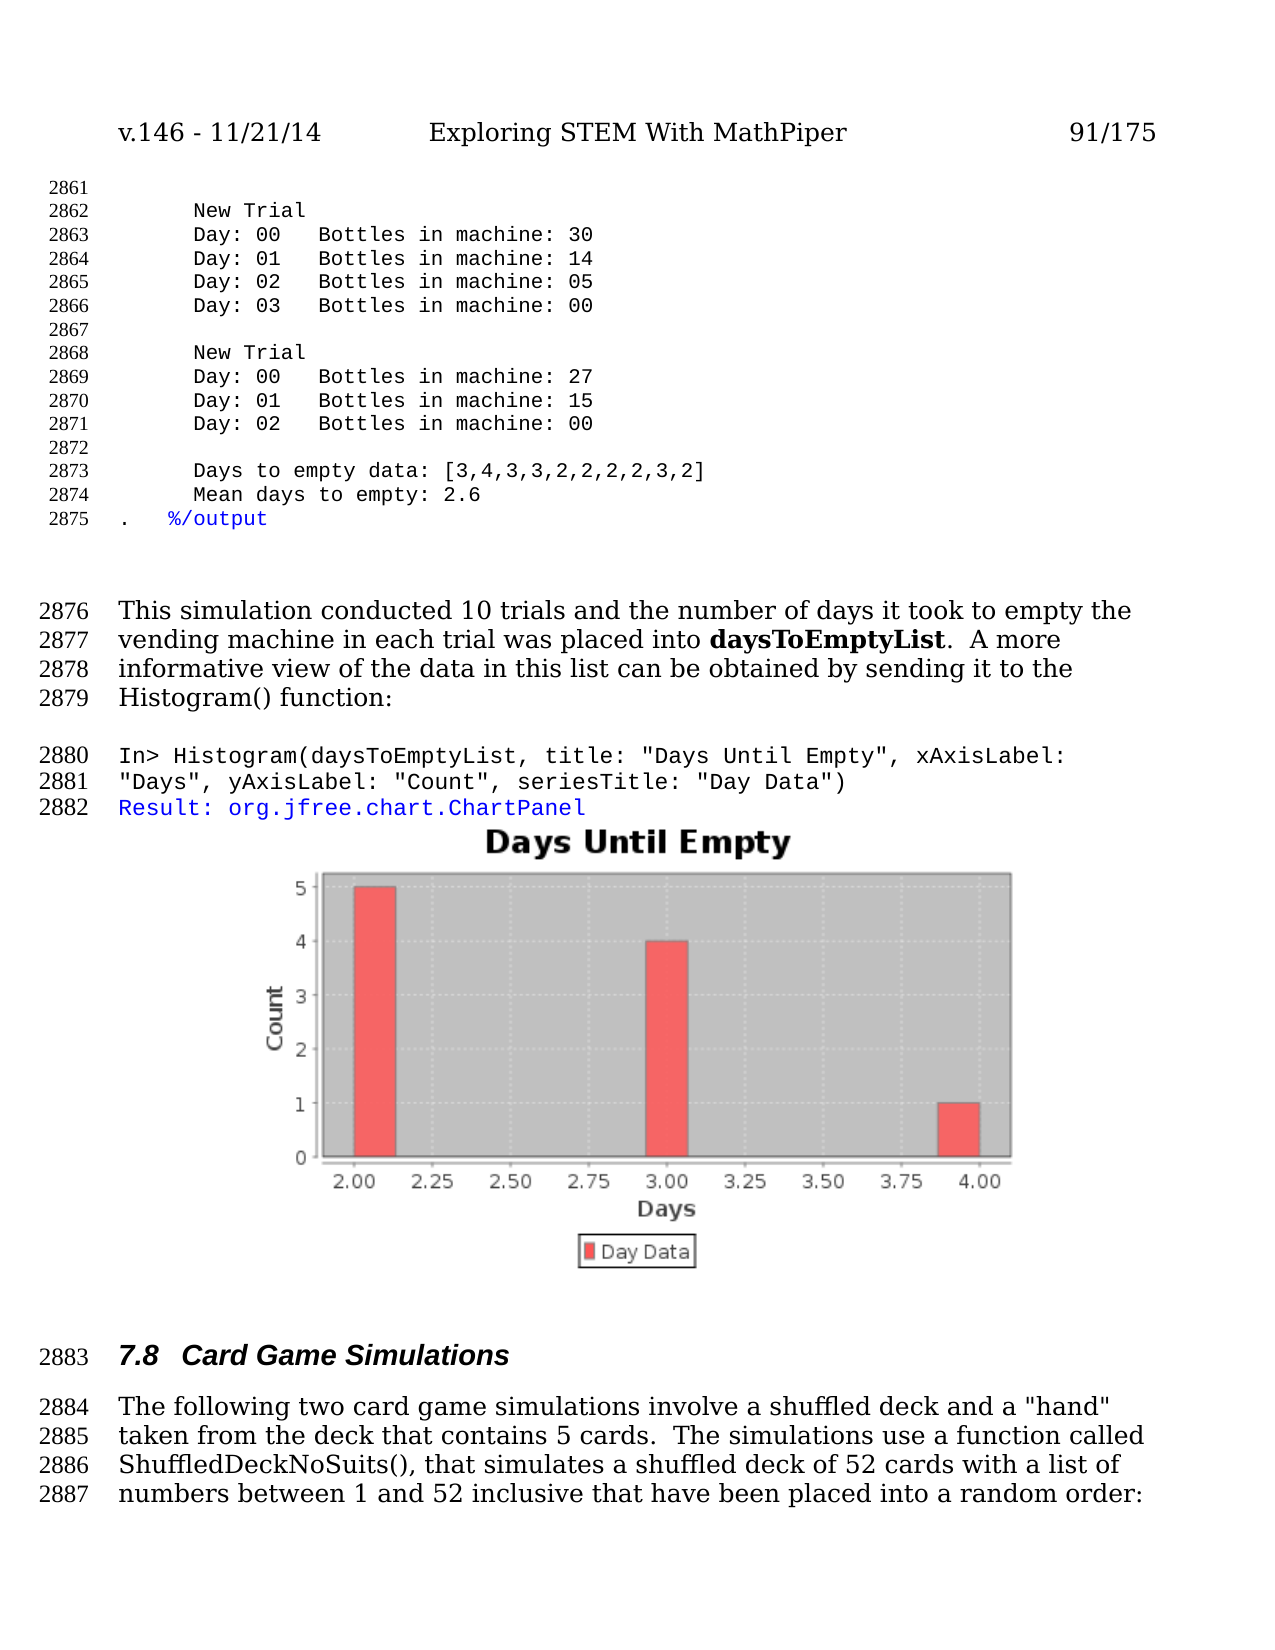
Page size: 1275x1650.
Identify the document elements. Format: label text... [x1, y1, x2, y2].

text New Trial [118, 200, 1157, 224]
text . %/output [118, 508, 1157, 531]
text Mean days to empty: 2.6 [118, 484, 1157, 508]
text Day: 00 Bottles in machine: 27 [118, 366, 1157, 389]
text This simulation conducted 10 trials and the number of days it took to empty the vending machine in each trial was placed into daysToEmptyList. A more informative view of the data in this list can be obtained by sending it to the Histogram() function: [118, 596, 1157, 713]
text Result: org.jfree.chart.ChartPanel [118, 797, 1157, 822]
text Day: 01 Bottles in machine: 14 [118, 248, 1157, 271]
text Day: 01 Bottles in machine: 15 [118, 389, 1157, 413]
text The following two card game simulations involve a shuffled deck and a "hand" taken from the deck that contains 5 cards. The simulations use a function called ShuffledDeckNoSuits(), that simulates a shuffled deck of 52 cards with a list of numbers between 1 and 52 inclusive that have been placed into a random order: [118, 1392, 1157, 1509]
picture [245, 822, 1030, 1270]
text Day: 03 Bottles in machine: 00 [118, 295, 1157, 319]
text Day: 02 Bottles in machine: 05 [118, 271, 1157, 295]
text Days to empty data: [3,4,3,3,2,2,2,2,3,2] [118, 461, 1157, 484]
text Day: 02 Bottles in machine: 00 [118, 413, 1157, 437]
text New Trial [118, 342, 1157, 366]
text Day: 00 Bottles in machine: 30 [118, 224, 1157, 248]
text In> Histogram(daysToEmptyList, title: "Days Until Empty", xAxisLabel: "Days", yAxisLabel: "Count", seriesTitle: "Day Data") [118, 745, 1157, 797]
subtitle Card Game Simulations [118, 1338, 1157, 1371]
